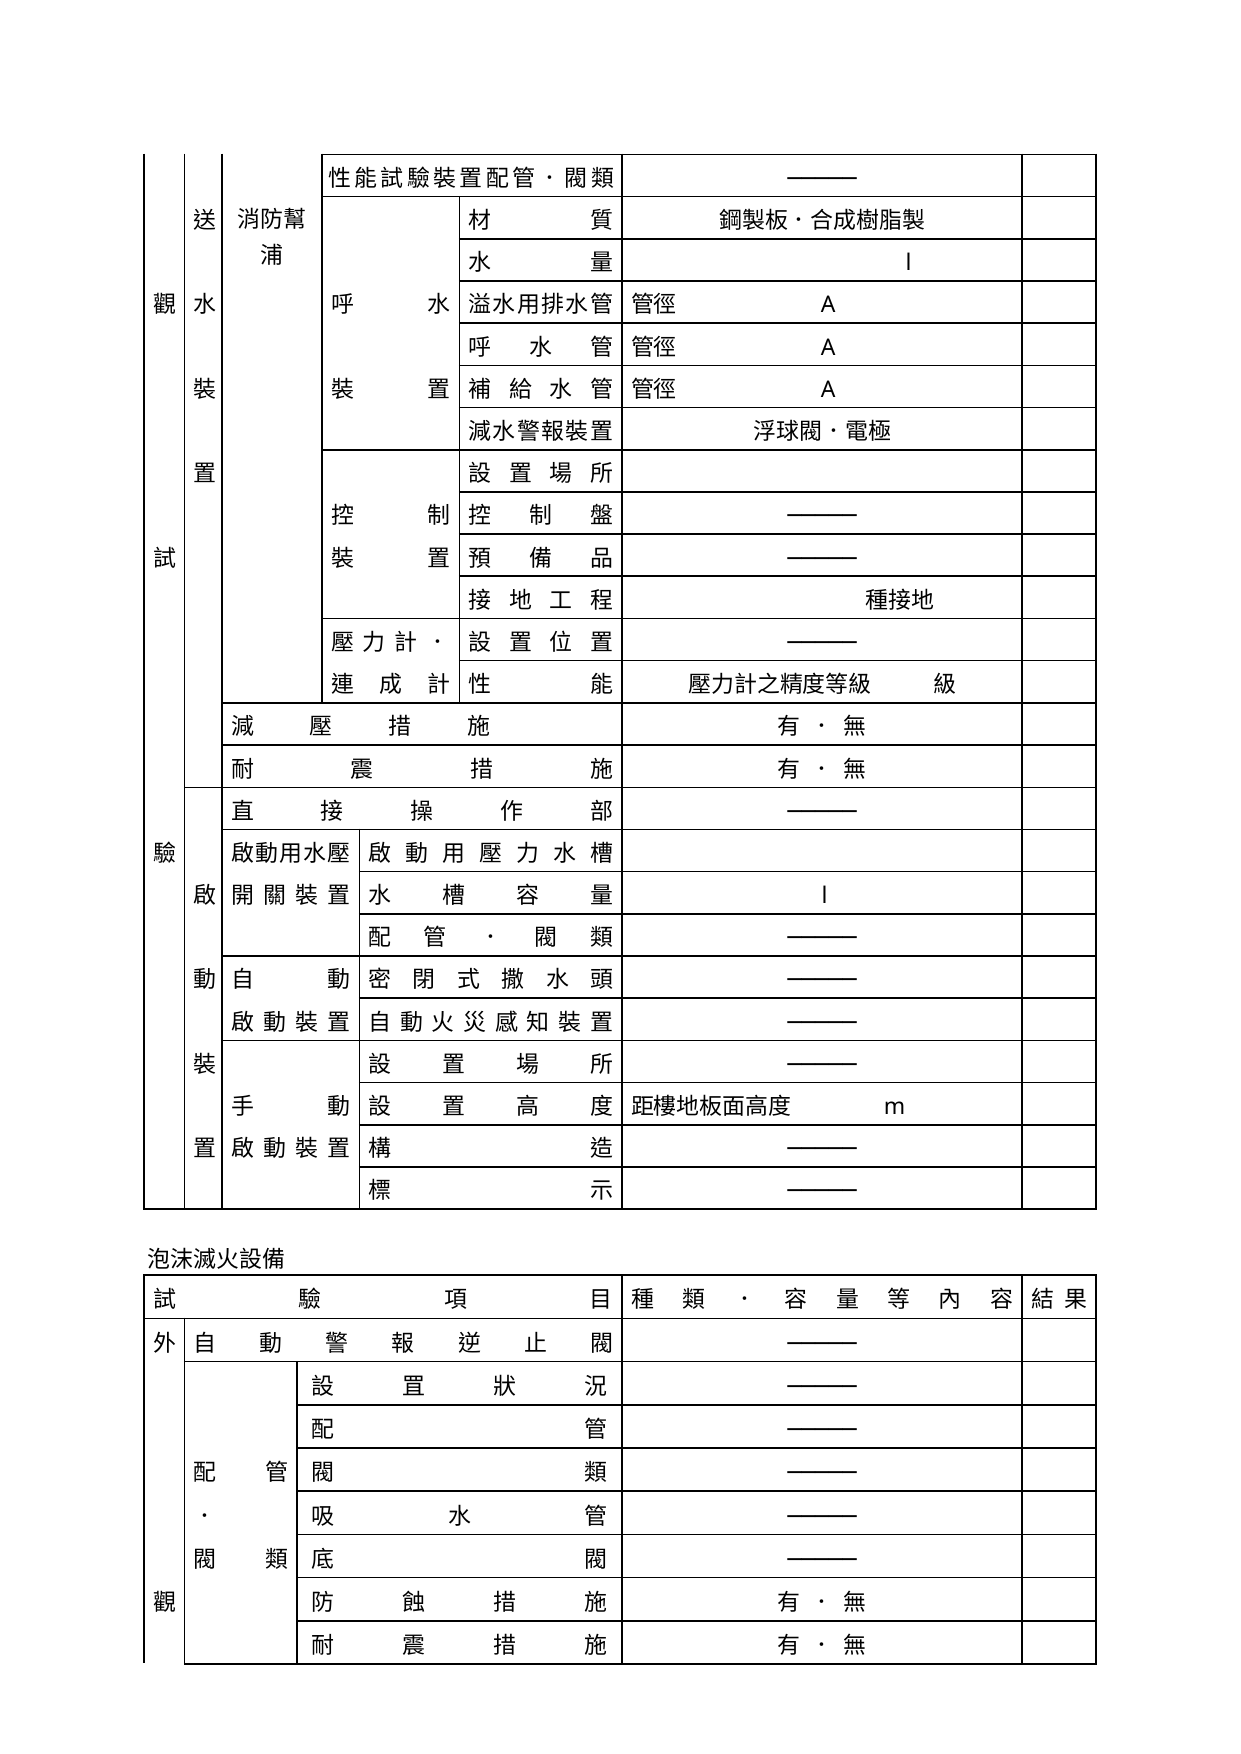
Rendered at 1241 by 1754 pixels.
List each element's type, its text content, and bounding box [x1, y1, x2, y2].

table_cell [145, 1361, 184, 1404]
table_cell 閥類 [185, 1534, 296, 1577]
table_cell 鋼製板．合成樹脂製 [623, 197, 1021, 238]
table_cell 接地工程 [460, 577, 621, 618]
table_cell 設罝狀況 [298, 1362, 621, 1404]
table_cell [223, 913, 359, 955]
table_cell [323, 407, 459, 449]
table_cell 裝 [185, 1040, 221, 1082]
table_cell 置 [185, 1124, 221, 1166]
table_cell 自動 [223, 957, 359, 997]
table_cell 壓力計之精度等級 級 [623, 661, 1021, 702]
table_cell [185, 491, 221, 533]
table_cell ───── [623, 1535, 1021, 1577]
table_cell [145, 1447, 184, 1490]
table_cell 浮球閥．電極 [623, 408, 1021, 449]
table_cell [1023, 1492, 1095, 1534]
table_cell [185, 1577, 296, 1620]
table_cell [1023, 1578, 1095, 1620]
table_cell 配管 [185, 1447, 296, 1490]
table_cell [145, 407, 184, 449]
table_cell 啟動裝置 [223, 1124, 359, 1166]
table_cell ───── [623, 155, 1021, 196]
table_cell [1023, 915, 1095, 955]
table_cell [1023, 619, 1095, 660]
table_cell 性能試驗裝置配管．閥類 [323, 155, 621, 196]
table_cell [1023, 408, 1095, 449]
table_cell [185, 788, 221, 828]
table_cell [145, 1082, 184, 1124]
table_cell 耐震措施 [298, 1622, 621, 1663]
table_cell 有 ． 無 [623, 1578, 1021, 1620]
table_cell 配管．閥類 [360, 915, 621, 955]
table_cell 補給水管 [460, 366, 621, 407]
table_cell 防蝕措施 [298, 1578, 621, 1620]
table_cell 自動火災感知裝置 [360, 999, 621, 1039]
table_cell 控制盤 [460, 493, 621, 533]
table_cell [1023, 155, 1095, 196]
table_cell 手動 [223, 1082, 359, 1124]
table_cell 送 [185, 196, 221, 238]
table_cell [1023, 1083, 1095, 1124]
table_header 結果 [1023, 1276, 1095, 1317]
table_cell 閥類 [298, 1449, 621, 1490]
table_cell [1023, 282, 1095, 322]
table_cell ───── [623, 788, 1021, 828]
table_cell [1023, 197, 1095, 238]
table_cell [1023, 535, 1095, 575]
table_cell ───── [623, 1168, 1021, 1208]
table_cell [185, 829, 221, 871]
table_cell 啟動裝置 [223, 997, 359, 1039]
table_cell 溢水用排水管 [460, 282, 621, 322]
table_cell [145, 660, 184, 702]
table_cell [323, 451, 459, 491]
table_cell [323, 238, 459, 280]
table_cell ───── [623, 619, 1021, 660]
table_cell [185, 618, 221, 660]
table_cell [1023, 1168, 1095, 1208]
table_cell [145, 1490, 184, 1534]
table_cell ───── [623, 1362, 1021, 1404]
table_cell ───── [623, 1041, 1021, 1082]
table_cell 管徑 A [623, 366, 1021, 407]
table_cell [1023, 1041, 1095, 1082]
table_cell 呼水 [323, 280, 459, 322]
table_cell 自動警報逆止閥 [185, 1319, 621, 1361]
table_cell 性能 [460, 661, 621, 702]
table_cell ───── [623, 1406, 1021, 1447]
table_cell 水 [185, 280, 221, 322]
table_cell [145, 786, 184, 828]
table_cell 減壓措施 [223, 704, 621, 744]
table_cell [145, 238, 184, 280]
table_cell ． [185, 1490, 296, 1534]
table_cell 直接操作部 [223, 788, 621, 828]
text 泡沫滅火設備 [148, 1241, 1092, 1274]
table_cell 觀 [145, 1577, 184, 1620]
table_cell 種接地 [623, 577, 1021, 618]
table_cell ───── [623, 915, 1021, 955]
table_cell 裝置 [323, 365, 459, 407]
table_cell [1023, 324, 1095, 364]
table_cell 吸水管 [298, 1492, 621, 1534]
table_cell [185, 1404, 296, 1447]
table_cell [1023, 1622, 1095, 1663]
table_cell 底閥 [298, 1535, 621, 1577]
table_cell [145, 154, 184, 196]
table_cell [145, 575, 184, 618]
table_cell [145, 744, 184, 786]
table_cell [1023, 451, 1095, 491]
table_cell 試 [145, 533, 184, 575]
table_cell 構造 [360, 1126, 621, 1166]
table_cell [145, 702, 184, 744]
table_cell 有 ． 無 [623, 746, 1021, 786]
table_cell [145, 196, 184, 238]
table_cell [1023, 577, 1095, 618]
table_cell 控制 [323, 491, 459, 533]
table_cell [1023, 704, 1095, 744]
table_cell [1023, 1319, 1095, 1361]
table_cell [145, 491, 184, 533]
table_cell [1023, 830, 1095, 871]
table_cell [145, 1620, 184, 1663]
table_cell [1023, 1126, 1095, 1166]
table_cell [145, 1040, 184, 1082]
table_cell 管徑 A [623, 324, 1021, 364]
table_cell [145, 1404, 184, 1447]
table_cell [185, 744, 221, 786]
table_cell [145, 871, 184, 913]
table_cell 預備品 [460, 535, 621, 575]
table_cell ───── [623, 957, 1021, 997]
table_cell 啟動用壓力水槽 [360, 830, 621, 871]
table_cell 裝 [185, 365, 221, 407]
table_cell 觀 [145, 280, 184, 322]
table_cell 開關裝置 [223, 871, 359, 913]
table_cell 耐震措施 [223, 746, 621, 786]
table_cell ───── [623, 535, 1021, 575]
table_cell [185, 322, 221, 364]
table_cell [323, 197, 459, 238]
table_cell [1023, 872, 1095, 913]
table_cell [185, 1362, 296, 1404]
table_cell ───── [623, 493, 1021, 533]
table_cell 標示 [360, 1168, 621, 1208]
table_cell [223, 1166, 359, 1208]
table_cell [145, 955, 184, 997]
table_cell 設置位置 [460, 619, 621, 660]
table_cell 啟 [185, 871, 221, 913]
table_cell 設置高度 [360, 1083, 621, 1124]
table_cell [185, 1082, 221, 1124]
table_cell 外 [145, 1319, 184, 1361]
table_cell 材質 [460, 197, 621, 238]
table_cell [1023, 1406, 1095, 1447]
table_cell [145, 913, 184, 955]
table_cell [145, 1166, 184, 1208]
table_cell [623, 451, 1021, 491]
table_cell 管徑 A [623, 282, 1021, 322]
table_cell [623, 830, 1021, 871]
table_cell [145, 997, 184, 1039]
table_cell 啟動用水壓 [223, 830, 359, 871]
table_cell 驗 [145, 829, 184, 871]
table_cell [323, 322, 459, 364]
table_cell 配管 [298, 1406, 621, 1447]
table_cell 動 [185, 955, 221, 997]
table_cell [185, 575, 221, 618]
table_cell [1023, 788, 1095, 828]
table_cell [323, 575, 459, 618]
table_cell l [623, 872, 1021, 913]
table_cell 設置場所 [360, 1041, 621, 1082]
table_cell 密閉式撒水頭 [360, 957, 621, 997]
table_header 種類．容量等內容 [623, 1276, 1021, 1317]
table_cell [185, 913, 221, 955]
table_cell ───── [623, 1319, 1021, 1361]
table_cell 消防幫浦 [223, 154, 321, 702]
table_cell 水量 [460, 240, 621, 280]
table_cell [1023, 366, 1095, 407]
table_cell ───── [623, 1492, 1021, 1534]
table_cell l [623, 240, 1021, 280]
table_cell [185, 660, 221, 702]
table_cell [145, 1534, 184, 1577]
table_cell [145, 1124, 184, 1166]
table_cell ───── [623, 1126, 1021, 1166]
table_cell [185, 154, 221, 196]
table_cell [185, 533, 221, 575]
table_cell [1023, 661, 1095, 702]
table_cell 減水警報裝置 [460, 408, 621, 449]
table_cell [185, 702, 221, 744]
table_cell [185, 997, 221, 1039]
table_cell 有 ． 無 [623, 1622, 1021, 1663]
table_cell [1023, 999, 1095, 1039]
table_cell [145, 618, 184, 660]
table_cell 置 [185, 449, 221, 491]
table_cell [185, 238, 221, 280]
table_cell [145, 365, 184, 407]
table_cell [145, 322, 184, 364]
table_cell 連成計 [323, 660, 459, 702]
table_cell [1023, 493, 1095, 533]
table_cell [1023, 240, 1095, 280]
table_cell ───── [623, 1449, 1021, 1490]
table_cell [185, 1166, 221, 1208]
table_cell 設置場所 [460, 451, 621, 491]
table_cell 呼水管 [460, 324, 621, 364]
table_cell ───── [623, 999, 1021, 1039]
table_cell 壓力計． [323, 619, 459, 660]
table_header 試 驗 項 目 [145, 1276, 621, 1317]
table_cell 距樓地板面高度 m [623, 1083, 1021, 1124]
table_cell [1023, 746, 1095, 786]
table_cell 裝置 [323, 533, 459, 575]
table_cell [223, 1041, 359, 1082]
table_cell [1023, 1449, 1095, 1490]
table_cell [1023, 1362, 1095, 1404]
table_cell [185, 407, 221, 449]
table_cell [1023, 957, 1095, 997]
table_cell [185, 1620, 296, 1663]
table_cell [1023, 1535, 1095, 1577]
table_cell 水槽容量 [360, 872, 621, 913]
table_cell [145, 449, 184, 491]
table_cell 有 ． 無 [623, 704, 1021, 744]
